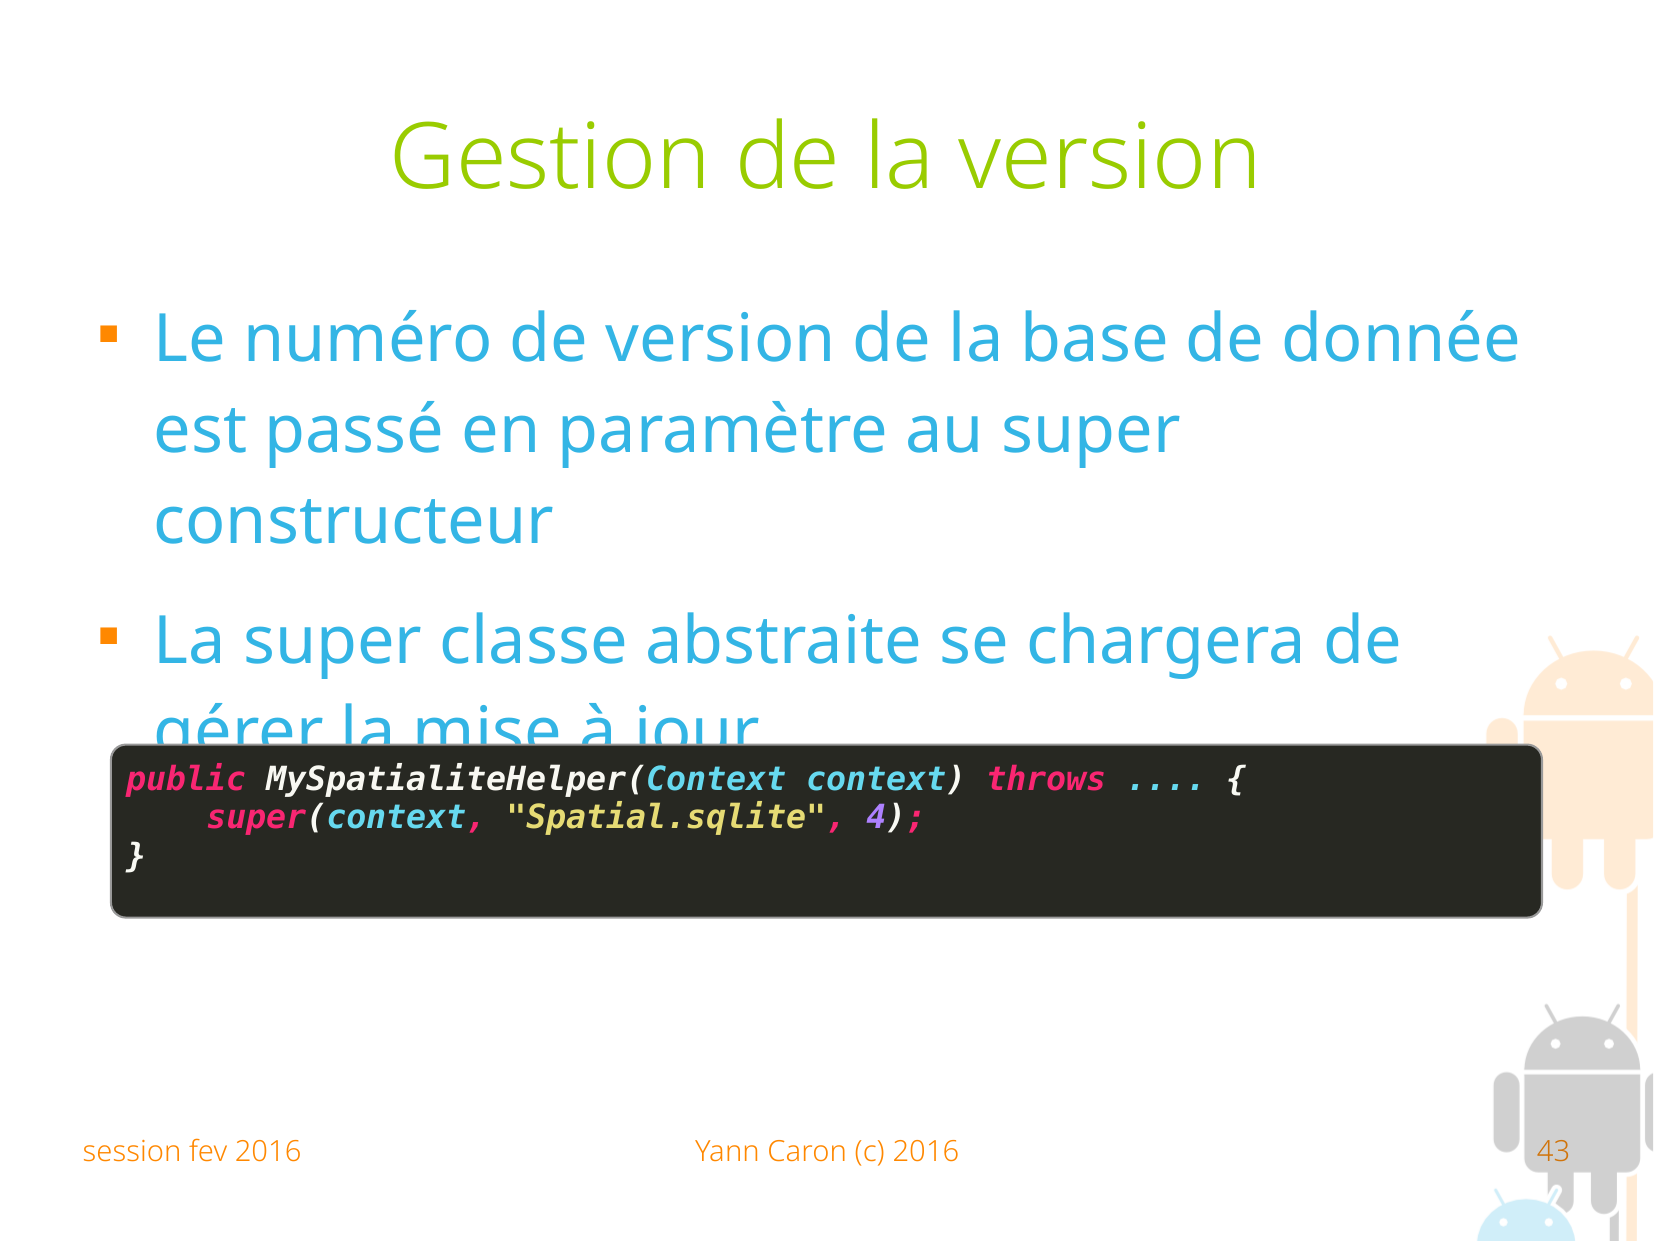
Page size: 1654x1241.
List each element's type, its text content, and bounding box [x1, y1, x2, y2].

list Le numéro de version de la base de donnée est passé en paramètre au super constructeur La super classe abstraite se chargera de gérer la mise à jour [82, 290, 1571, 1010]
title Gestion de la version [82, 49, 1571, 257]
text_box public MySpatialiteHelper(Context context) throws .... { super(context, "Spatial.sqlite", 4); } [110, 744, 1542, 918]
picture [240, 423, 1654, 1241]
